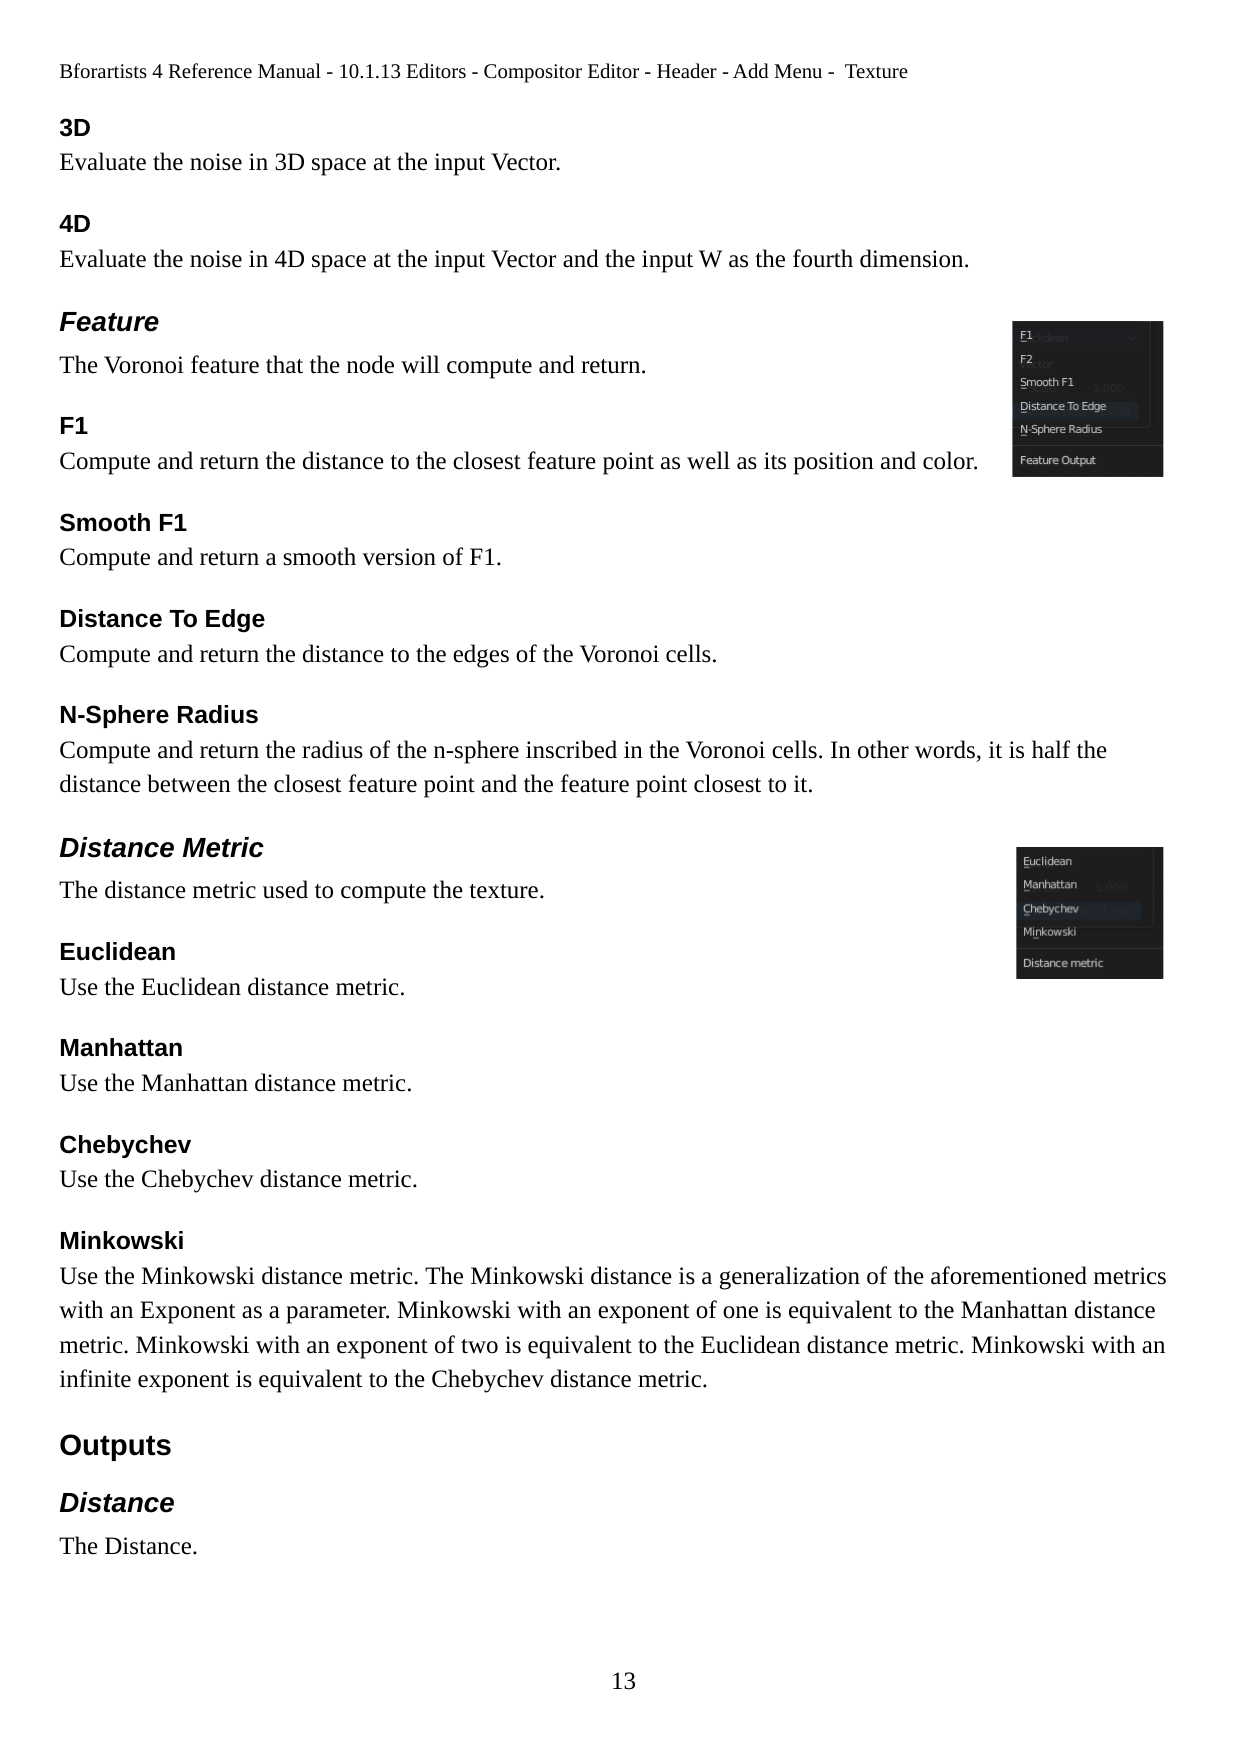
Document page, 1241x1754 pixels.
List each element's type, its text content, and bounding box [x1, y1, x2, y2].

subtitle 4D [59, 209, 1181, 237]
picture [1016, 847, 1164, 979]
text Use the Manhattan distance metric. [59, 1068, 1181, 1097]
text Compute and return the distance to the edges of the Voronoi cells. [59, 639, 1181, 667]
text Use the Euclidean distance metric. [59, 972, 1181, 1001]
subtitle Minkowski [59, 1226, 1181, 1255]
subtitle Feature [59, 305, 1181, 337]
text Use the Chebychev distance metric. [59, 1164, 1181, 1193]
subtitle N-Sphere Radius [59, 700, 1181, 729]
text Evaluate the noise in 4D space at the input Vector and the input W as the fourth dimension. [59, 244, 1181, 272]
subtitle [1164, 937, 1181, 966]
subtitle Manhattan [59, 1033, 1181, 1062]
text The Voronoi feature that the node will compute and return. [59, 350, 1012, 378]
text The Distance. [59, 1531, 1181, 1560]
text Use the Minkowski distance metric. The Minkowski distance is a generalization of the aforementioned metrics with an Exponent as a parameter. Minkowski with an exponent of one is equivalent to the Manhattan distance metric. Minkowski with an exponent of two is equivalent to the Euclidean distance metric. Minkowski with an infinite exponent is equivalent to the Chebychev distance metric. [59, 1261, 1181, 1393]
subtitle F1 [59, 411, 1012, 440]
subtitle Distance To Edge [59, 604, 1181, 632]
subtitle [1164, 411, 1181, 440]
subtitle Smooth F1 [59, 508, 1181, 536]
text The distance metric used to compute the texture. [59, 876, 1016, 904]
subtitle Chebychev [59, 1130, 1181, 1158]
subtitle 3D [59, 113, 1181, 141]
subtitle Euclidean [59, 937, 1016, 966]
subtitle Outputs [59, 1428, 1181, 1462]
text Compute and return the distance to the closest feature point as well as its position and color. [59, 446, 1012, 475]
text Compute and return a smooth version of F1. [59, 542, 1181, 571]
text Compute and return the radius of the n-sphere inscribed in the Voronoi cells. In other words, it is half the distance between the closest feature point and the feature point closest to it. [59, 735, 1181, 798]
text Evaluate the noise in 3D space at the input Vector. [59, 147, 1181, 176]
subtitle Distance [59, 1487, 1181, 1519]
picture [1012, 321, 1164, 477]
subtitle Distance Metric [59, 831, 1181, 863]
